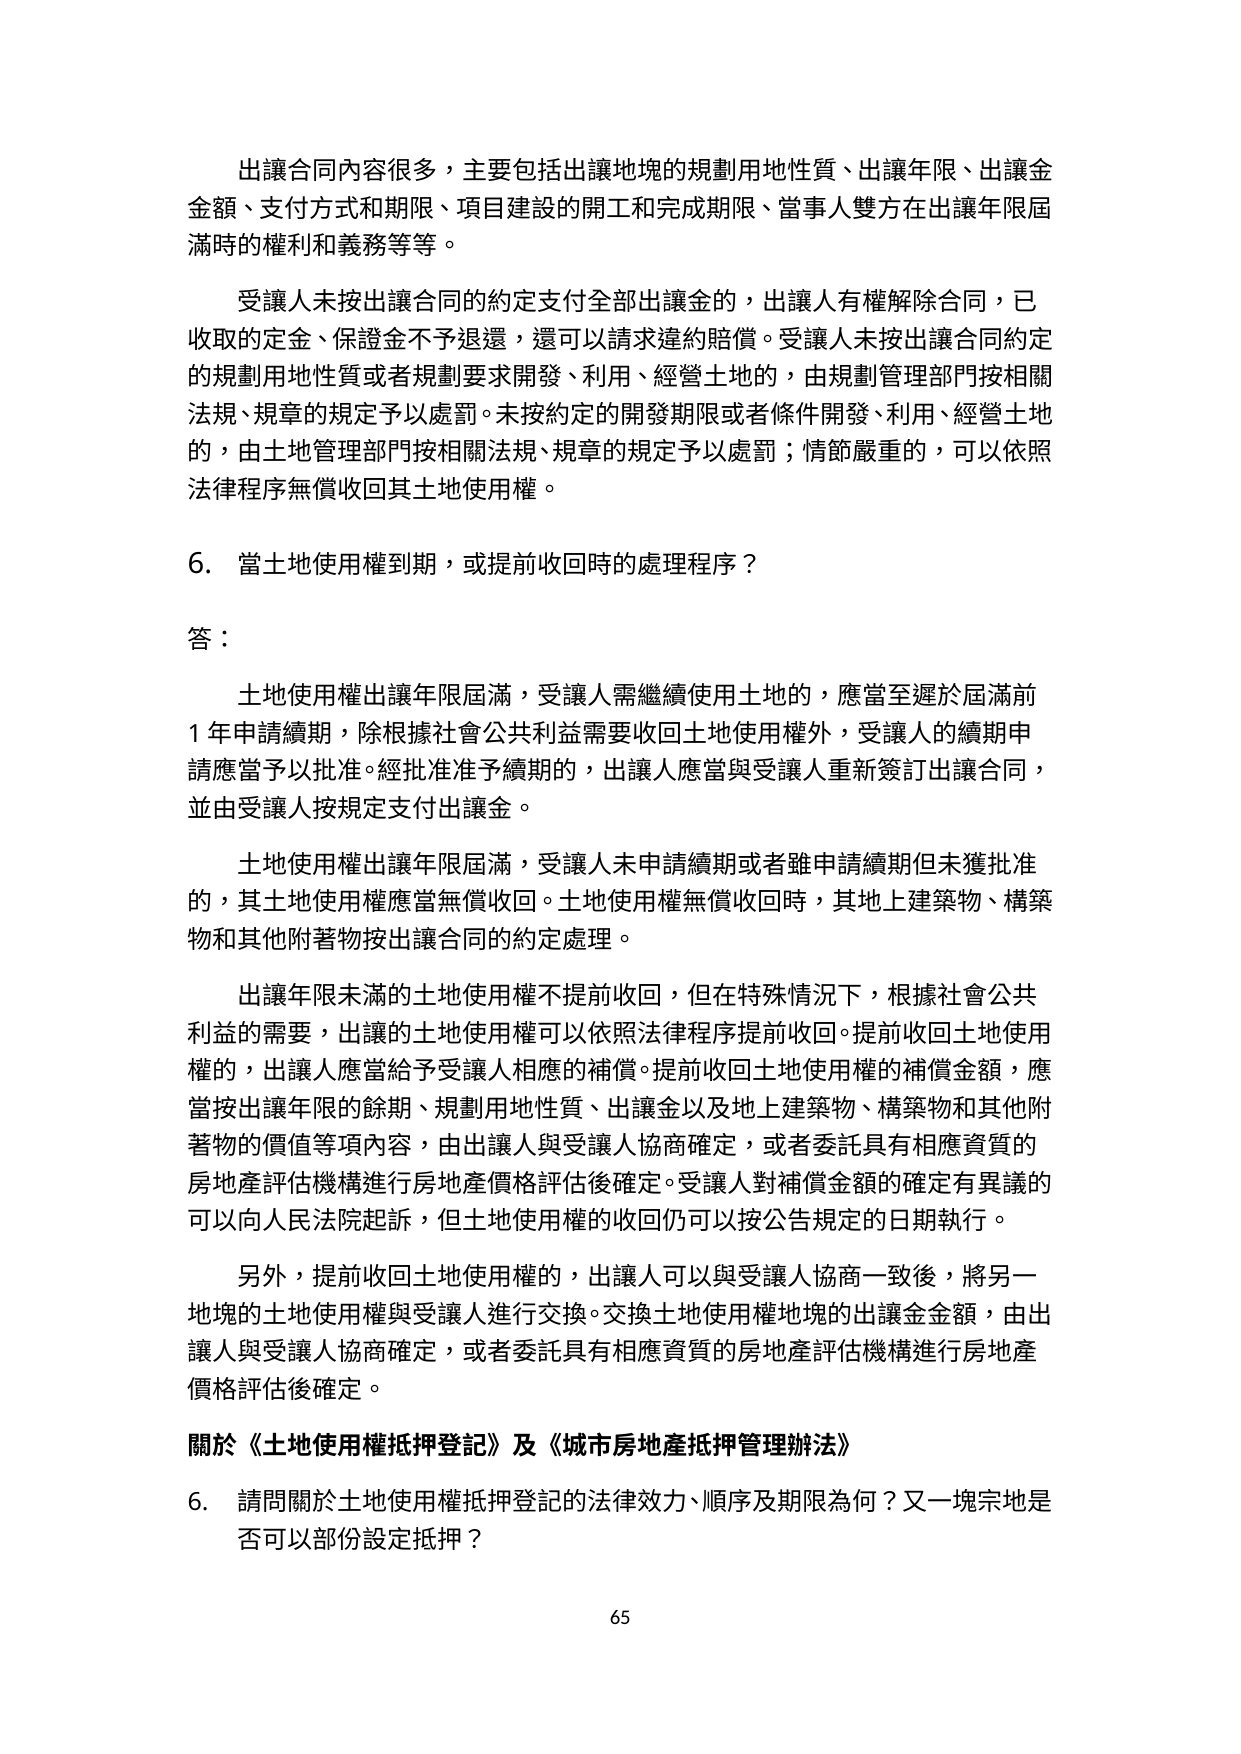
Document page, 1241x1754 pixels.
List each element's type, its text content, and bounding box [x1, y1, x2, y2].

text 關於《土地使用權抵押登記》及《城市房地產抵押管理辦法》 [187, 1425, 1053, 1462]
text 出讓年限未滿的土地使用權不提前收回，但在特殊情況下，根據社會公共利益的需要，出讓的土地使用權可以依照法律程序提前收回。提前收回土地使用權的，出讓人應當給予受讓人相應的補償。提前收回土地使用權的補償金額，應當按出讓年限的餘期、規劃用地性質、出讓金以及地上建築物、構築物和其他附著物的價值等項內容，由出讓人與受讓人協商確定，或者委託具有相應資質的房地產評估機構進行房地產價格評估後確定。受讓人對補償金額的確定有異議的，可以向人民法院起訴，但土地使用權的收回仍可以按公告規定的日期執行。 [187, 975, 1053, 1237]
text 另外，提前收回土地使用權的，出讓人可以與受讓人協商一致後，將另一地塊的土地使用權與受讓人進行交換。交換土地使用權地塊的出讓金金額，由出讓人與受讓人協商確定，或者委託具有相應資質的房地產評估機構進行房地產價格評估後確定。 [187, 1256, 1053, 1406]
text 土地使用權出讓年限屆滿，受讓人需繼續使用土地的，應當至遲於屆滿前1年申請續期，除根據社會公共利益需要收回土地使用權外，受讓人的續期申請應當予以批准。經批准准予續期的，出讓人應當與受讓人重新簽訂出讓合同，並由受讓人按規定支付出讓金。 [187, 675, 1053, 825]
text 受讓人未按出讓合同的約定支付全部出讓金的，出讓人有權解除合同，已收取的定金、保證金不予退還，還可以請求違約賠償。受讓人未按出讓合同約定的規劃用地性質或者規劃要求開發、利用、經營土地的，由規劃管理部門按相關法規、規章的規定予以處罰。未按約定的開發期限或者條件開發、利用、經營土地的，由土地管理部門按相關法規、規章的規定予以處罰；情節嚴重的，可以依照法律程序無償收回其土地使用權。 [187, 281, 1053, 506]
text 答： [187, 619, 1053, 656]
list 請問關於土地使用權抵押登記的法律效力、順序及期限為何？又一塊宗地是否可以部份設定抵押？ [187, 1481, 1053, 1556]
text 出讓合同內容很多，主要包括出讓地塊的規劃用地性質、出讓年限、出讓金金額、支付方式和期限、項目建設的開工和完成期限、當事人雙方在出讓年限屆滿時的權利和義務等等。 [187, 150, 1053, 262]
text 土地使用權出讓年限屆滿，受讓人未申請續期或者雖申請續期但未獲批准的，其土地使用權應當無償收回。土地使用權無償收回時，其地上建築物、構築物和其他附著物按出讓合同的約定處理。 [187, 844, 1053, 956]
list 當土地使用權到期，或提前收回時的處理程序？ [187, 525, 1053, 600]
